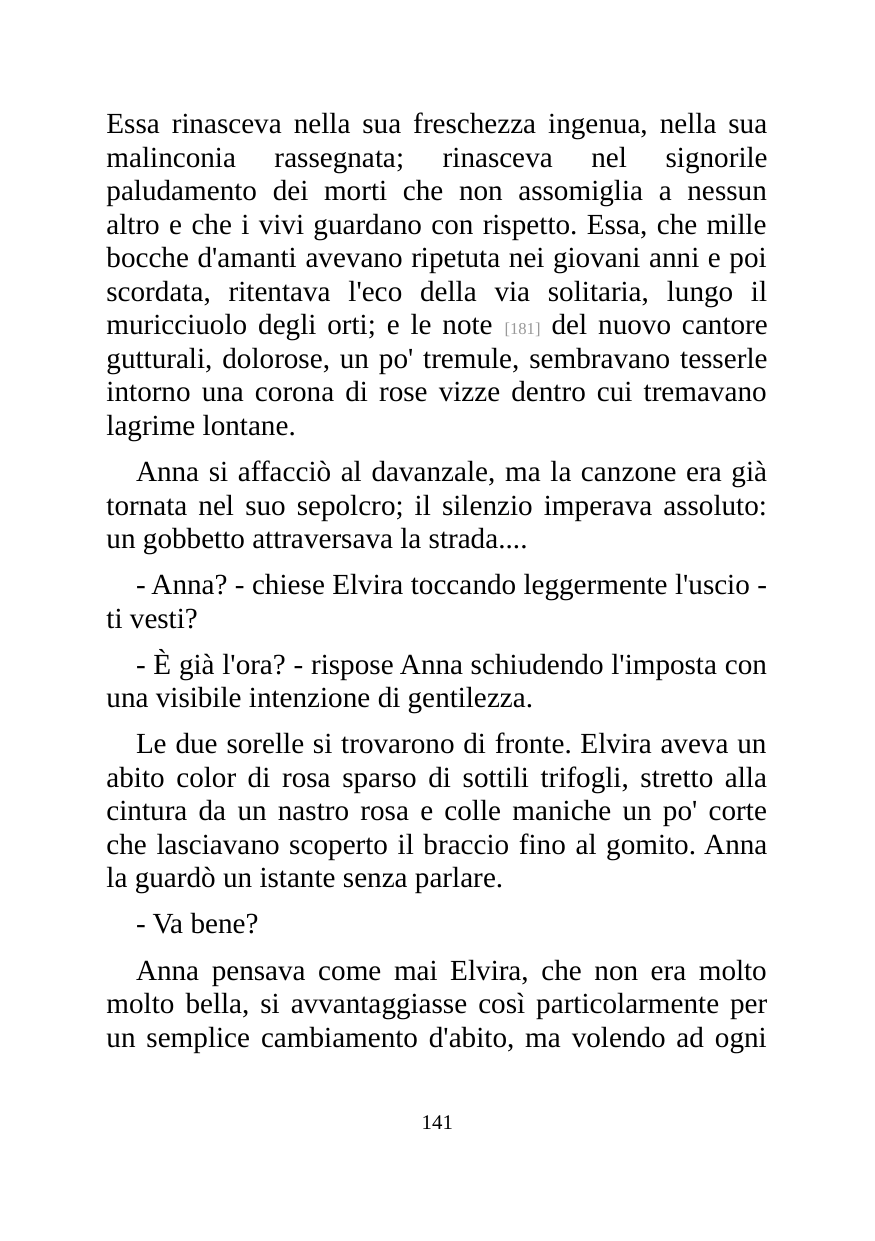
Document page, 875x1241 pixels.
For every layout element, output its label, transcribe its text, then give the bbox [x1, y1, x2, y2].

text Essa rinasceva nella sua freschezza ingenua, nella sua malinconia rassegnata; rinasceva nel signorile paludamento dei morti che non assomiglia a nessun altro e che i vivi guardano con rispetto. Essa, che mille bocche d'amanti avevano ripetuta nei giovani anni e poi scordata, ritentava l'eco della via solitaria, lungo il muricciuolo degli orti; e le note [181] del nuovo cantore gutturali, dolorose, un po' tremule, sembravano tesserle intorno una corona di rose vizze dentro cui tremavano lagrime lontane. [106, 106, 768, 442]
text - Va bene? [106, 907, 768, 940]
text - È già l'ora? - rispose Anna schiudendo l'imposta con una visibile intenzione di gentilezza. [106, 647, 768, 714]
text Anna pensava come mai Elvira, che non era molto molto bella, si avvantaggiasse così particolarmente per un semplice cambiamento d'abito, ma volendo ad ogni [106, 953, 768, 1053]
text Le due sorelle si trovarono di fronte. Elvira aveva un abito color di rosa sparso di sottili trifogli, stretto alla cintura da un nastro rosa e colle maniche un po' corte che lasciavano scoperto il braccio fino al gomito. Anna la guardò un istante senza parlare. [106, 726, 768, 894]
text - Anna? - chiese Elvira toccando leggermente l'uscio - ti vesti? [106, 567, 768, 634]
text Anna si affacciò al davanzale, ma la canzone era già tornata nel suo sepolcro; il silenzio imperava assoluto: un gobbetto attraversava la strada.... [106, 454, 768, 555]
